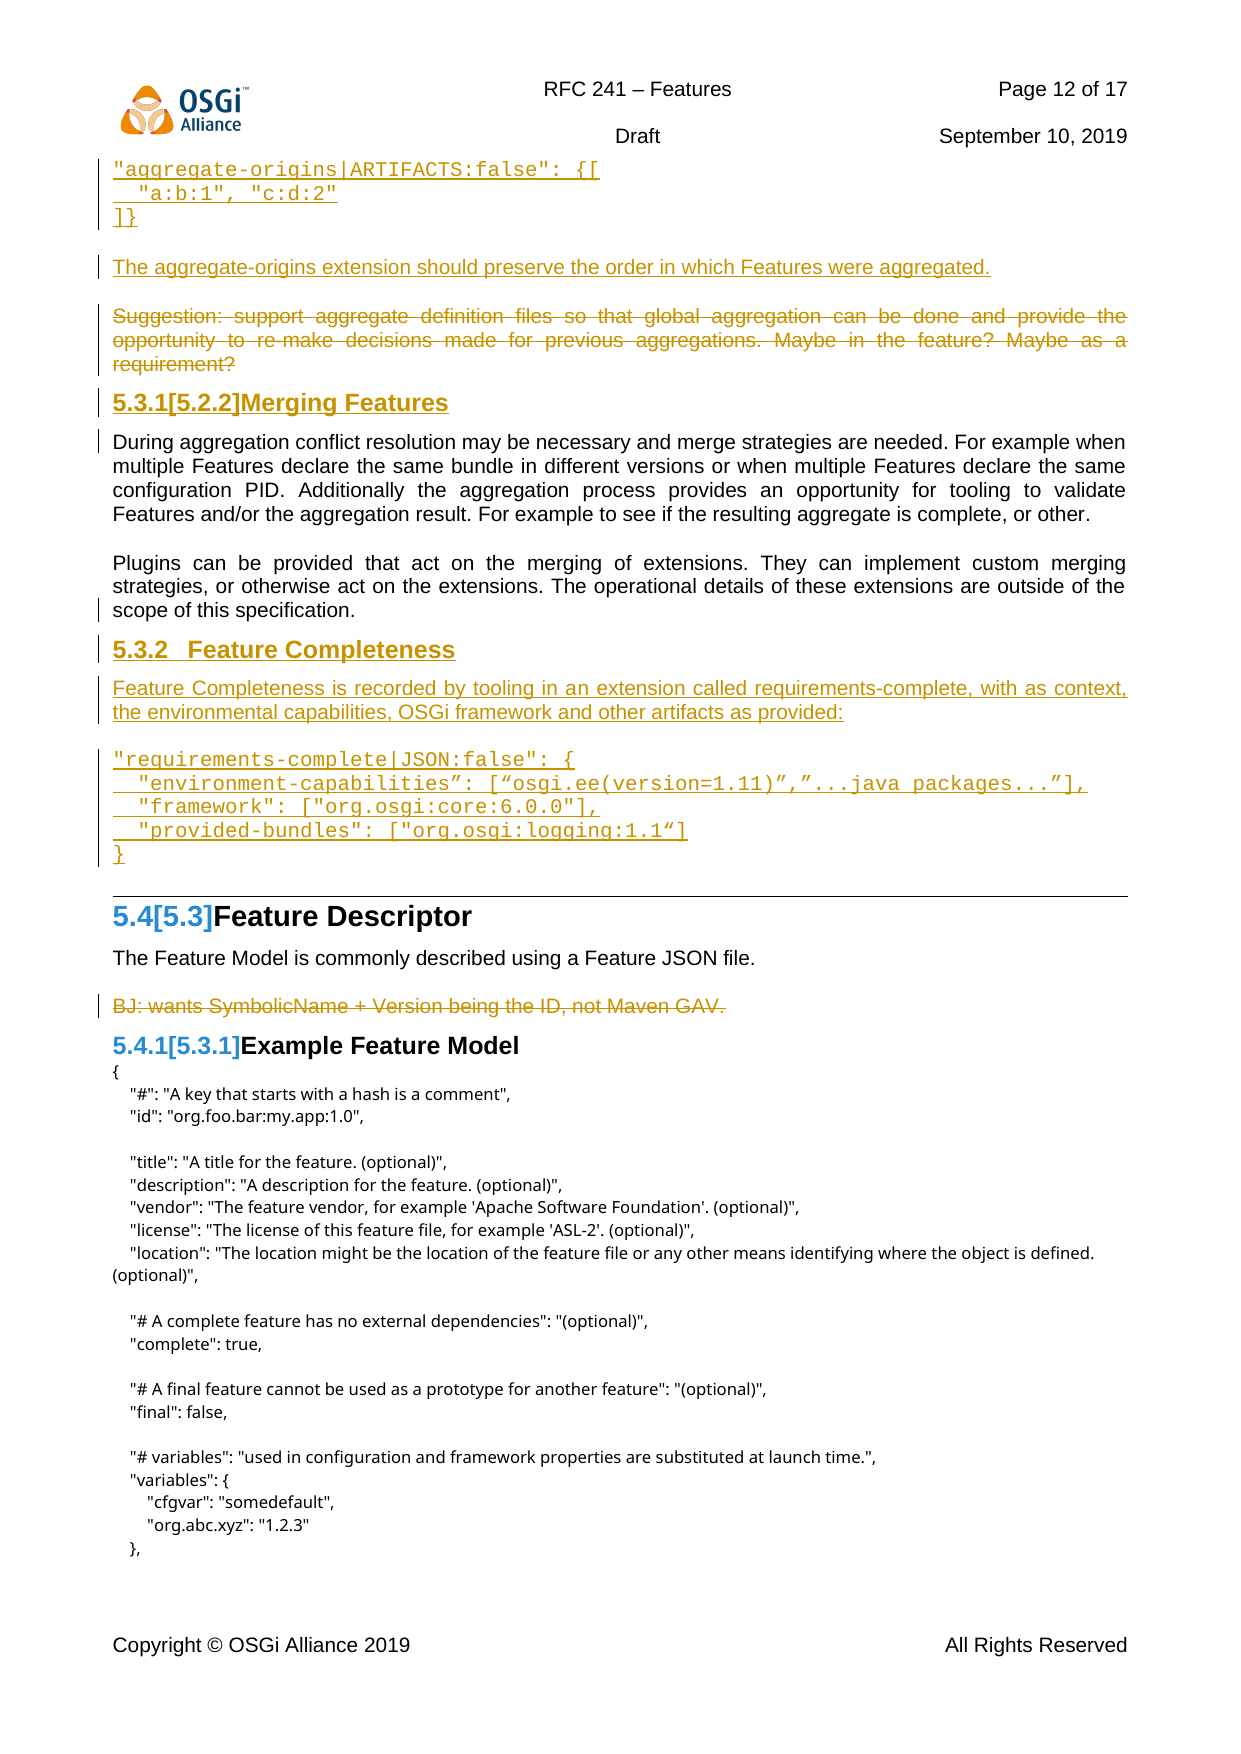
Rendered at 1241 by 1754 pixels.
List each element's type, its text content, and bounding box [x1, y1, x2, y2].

text "vendor": "The feature vendor, for example 'Apache Software Foundation'. (optional)", [112, 1196, 1128, 1218]
text "# A complete feature has no external dependencies": "(optional)", [112, 1309, 1128, 1332]
text Feature Completeness is recorded by tooling in an extension called requirements-complete, with as context, [112, 676, 1128, 697]
text "description": "A description for the feature. (optional)", [112, 1173, 1128, 1196]
text "id": "org.foo.bar:my.app:1.0", [112, 1105, 1128, 1128]
text "org.abc.xyz": "1.2.3" [112, 1514, 1128, 1536]
text "license": "The license of this feature file, for example 'ASL-2'. (optional)", [112, 1218, 1128, 1241]
subtitle Feature Completeness [112, 635, 1128, 663]
subtitle Merging Features [112, 388, 1128, 417]
text "final": false, [112, 1400, 1128, 1423]
text "# variables": "used in configuration and framework properties are substituted at launch time.", [112, 1446, 1128, 1468]
text Plugins can be provided that act on the merging of extensions. They can implement custom merging strategies, or otherwise act on the extensions. The operational details of these extensions are outside of the scope of this specification. [112, 550, 1128, 622]
text "complete": true, [112, 1332, 1128, 1355]
text "location": "The location might be the location of the feature file or any other means identifying where the object is defined. (optional)", [112, 1241, 1128, 1287]
text The aggregate-origins extension should preserve the order in which Features were aggregated. [112, 255, 1128, 279]
text During aggregation conflict resolution may be necessary and merge strategies are needed. For example when multiple Features declare the same bundle in different versions or when multiple Features declare the same configuration PID. Additionally the aggregation process provides an opportunity for tooling to validate Features and/or the aggregation result. For example to see if the resulting aggregate is complete, or other. [112, 429, 1128, 525]
subtitle Example Feature Model [112, 1031, 1128, 1059]
picture [113, 78, 257, 142]
text "#": "A key that starts with a hash is a comment", [112, 1082, 1128, 1105]
text }, [112, 1536, 1128, 1559]
text { [112, 1059, 1128, 1082]
text "title": "A title for the feature. (optional)", [112, 1150, 1128, 1173]
text "cfgvar": "somedefault", [112, 1491, 1128, 1514]
text The Feature Model is commonly described using a Feature JSON file. [112, 945, 1128, 969]
text "# A final feature cannot be used as a prototype for another feature": "(optional)", [112, 1377, 1128, 1400]
subtitle Feature Descriptor [112, 897, 1128, 933]
text "variables": { [112, 1468, 1128, 1491]
text "requirements-complete|JSON:false": { "environment-capabilities”: [“osgi.ee(version=1.11)”,”...java packages...”], "framework": ["org.osgi:core:6.0.0"], "provided-bundles": ["org.osgi:logging:1.1“] } [112, 749, 1128, 867]
text the environmental capabilities, OSGi framework and other artifacts as provided: [112, 698, 1128, 724]
text "aggregate-origins|ARTIFACTS:false": {[ "a:b:1", "c:d:2" ]} [112, 159, 1128, 230]
